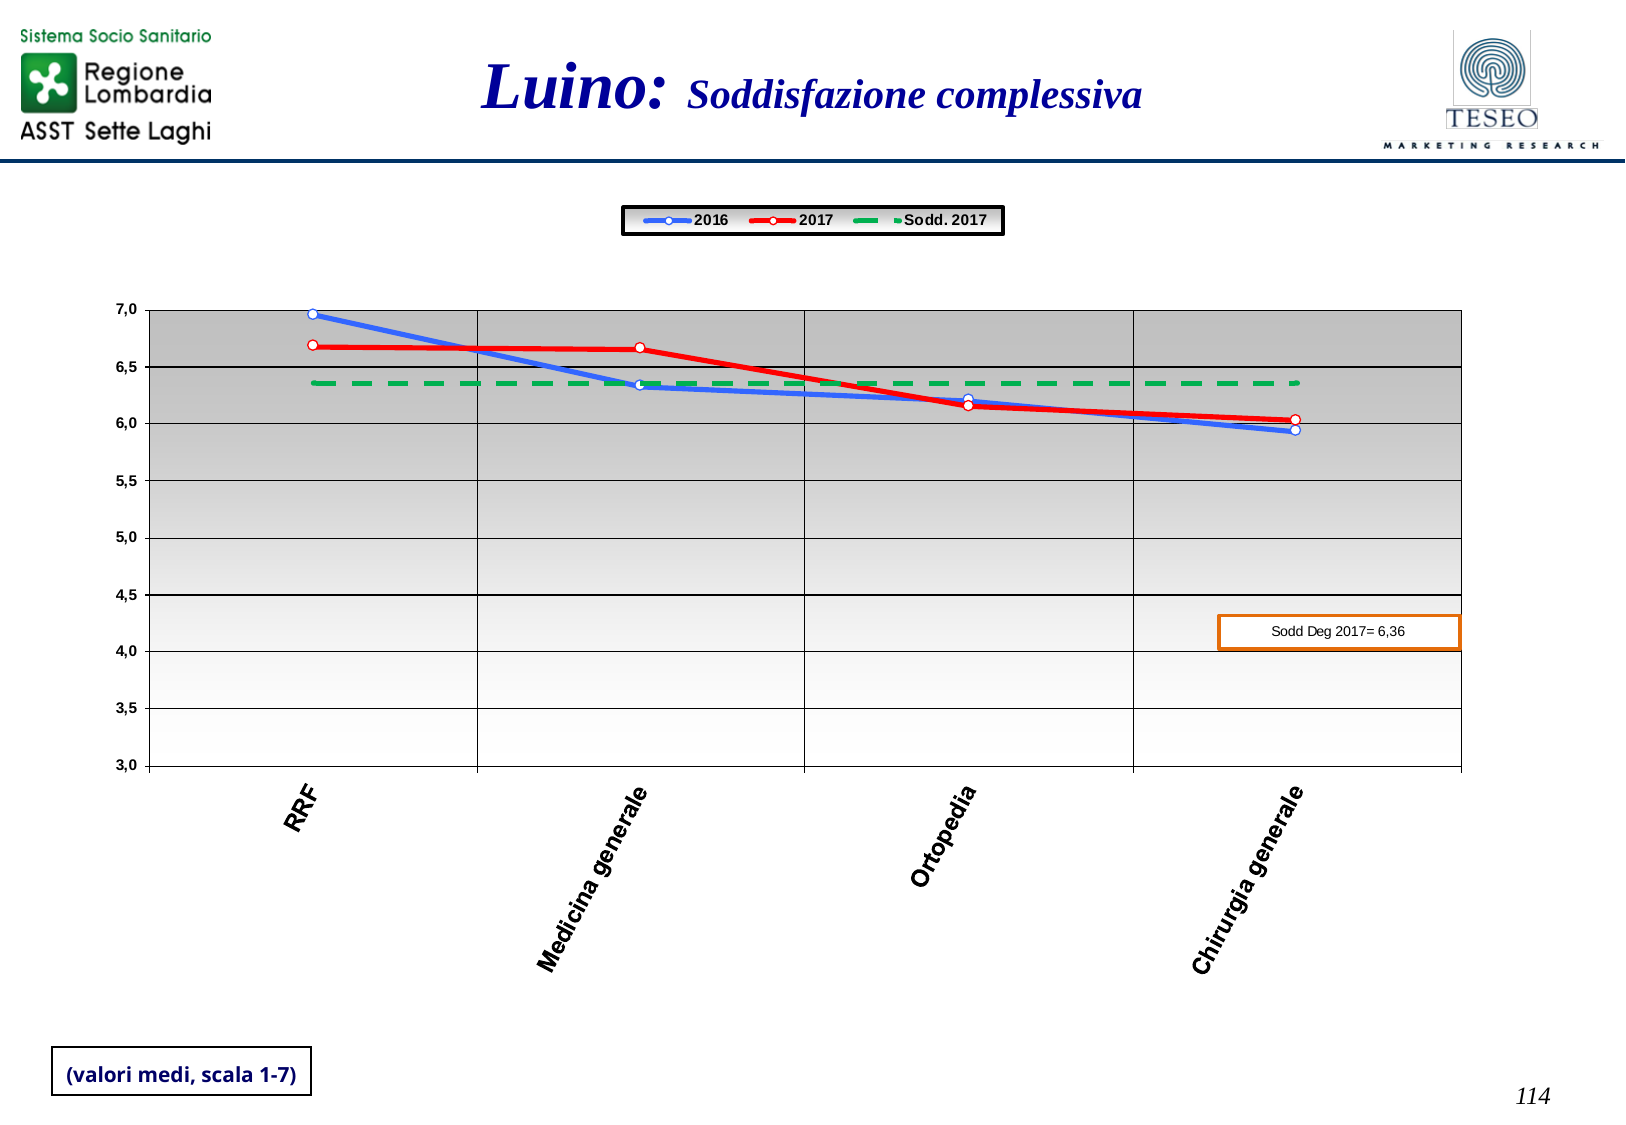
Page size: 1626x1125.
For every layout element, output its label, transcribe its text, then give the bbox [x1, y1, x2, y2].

picture [97, 196, 1528, 1024]
text_box (valori medi, scala 1-7) [51, 1046, 312, 1095]
text_box Luino: Soddisfazione complessiva [268, 19, 1356, 144]
picture [21, 26, 211, 148]
picture [1381, 30, 1604, 149]
